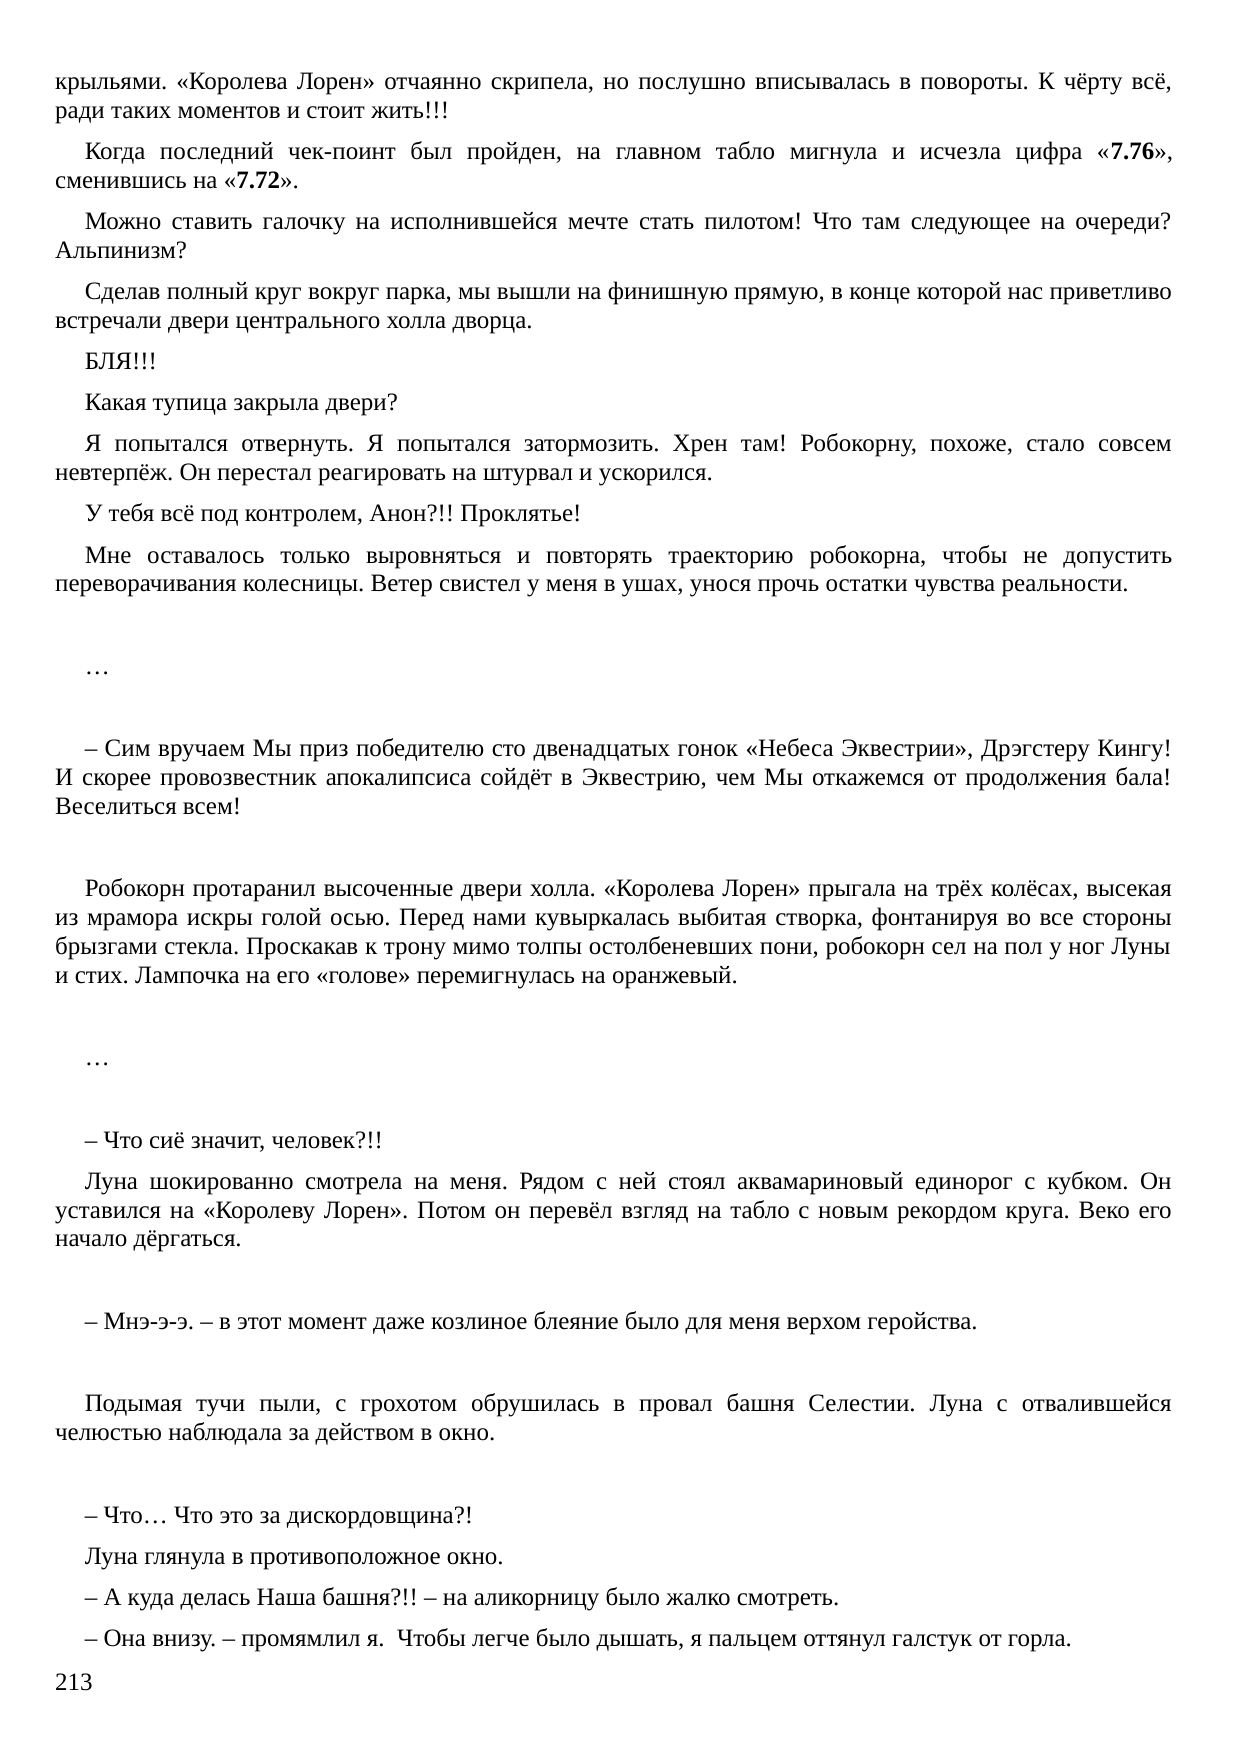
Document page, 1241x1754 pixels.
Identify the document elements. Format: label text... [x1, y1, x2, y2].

text У тебя всё под контролем, Анон?!! Проклятье! [55, 498, 1173, 527]
text … [55, 1042, 1173, 1071]
text Сделав полный круг вокруг парка, мы вышли на финишную прямую, в конце которой нас приветливо встречали двери центрального холла дворца. [55, 276, 1173, 333]
text Мне оставалось только выровняться и повторять траекторию робокорна, чтобы не допустить переворачивания колесницы. Ветер свистел у меня в ушах, унося прочь остатки чувства реальности. [55, 540, 1173, 597]
text – Она внизу. – промямлил я. Чтобы легче было дышать, я пальцем оттянул галстук от горла. [55, 1623, 1173, 1652]
text – Сим вручаем Мы приз победителю сто двенадцатых гонок «Небеса Эквестрии», Дрэгстеру Кингу! И скорее провозвестник апокалипсиса сойдёт в Эквестрию, чем Мы откажемся от продолжения бала! Веселиться всем! [55, 733, 1173, 820]
text – Что… Что это за дискордовщина?! [55, 1500, 1173, 1528]
text Луна шокированно смотрела на меня. Рядом с ней стоял аквамариновый единорог с кубком. Он уставился на «Королеву Лорен». Потом он перевёл взгляд на табло с новым рекордом круга. Веко его начало дёргаться. [55, 1166, 1173, 1252]
text – А куда делась Наша башня?!! – на аликорницу было жалко смотреть. [55, 1582, 1173, 1611]
text Подымая тучи пыли, с грохотом обрушилась в провал башня Селестии. Луна с отвалившейся челюстью наблюдала за действом в окно. [55, 1388, 1173, 1446]
text БЛЯ!!! [55, 346, 1173, 375]
text – Что сиё значит, человек?!! [55, 1125, 1173, 1153]
text Можно ставить галочку на исполнившейся мечте стать пилотом! Что там следующее на очереди? Альпинизм? [55, 206, 1173, 263]
text крыльями. «Королева Лорен» отчаянно скрипела, но послушно вписывалась в повороты. К чёрту всё, ради таких моментов и стоит жить!!! [55, 66, 1173, 123]
text Я попытался отвернуть. Я попытался затормозить. Хрен там! Робокорну, похоже, стало совсем невтерпёж. Он перестал реагировать на штурвал и ускорился. [55, 428, 1173, 486]
text – Мнэ-э-э. – в этот момент даже козлиное блеяние было для меня верхом геройства. [55, 1306, 1173, 1335]
text Робокорн протаранил высоченные двери холла. «Королева Лорен» прыгала на трёх колёсах, высекая из мрамора искры голой осью. Перед нами кувыркалась выбитая створка, фонтанируя во все стороны брызгами стекла. Проскакав к трону мимо толпы остолбеневших пони, робокорн сел на пол у ног Луны и стих. Лампочка на его «голове» перемигнулась на оранжевый. [55, 873, 1173, 988]
text … [55, 651, 1173, 680]
text Луна глянула в противоположное окно. [55, 1541, 1173, 1570]
text Какая тупица закрыла двери? [55, 387, 1173, 416]
text Когда последний чек-поинт был пройден, на главном табло мигнула и исчезла цифра «7.76», сменившись на «7.72». [55, 136, 1173, 193]
